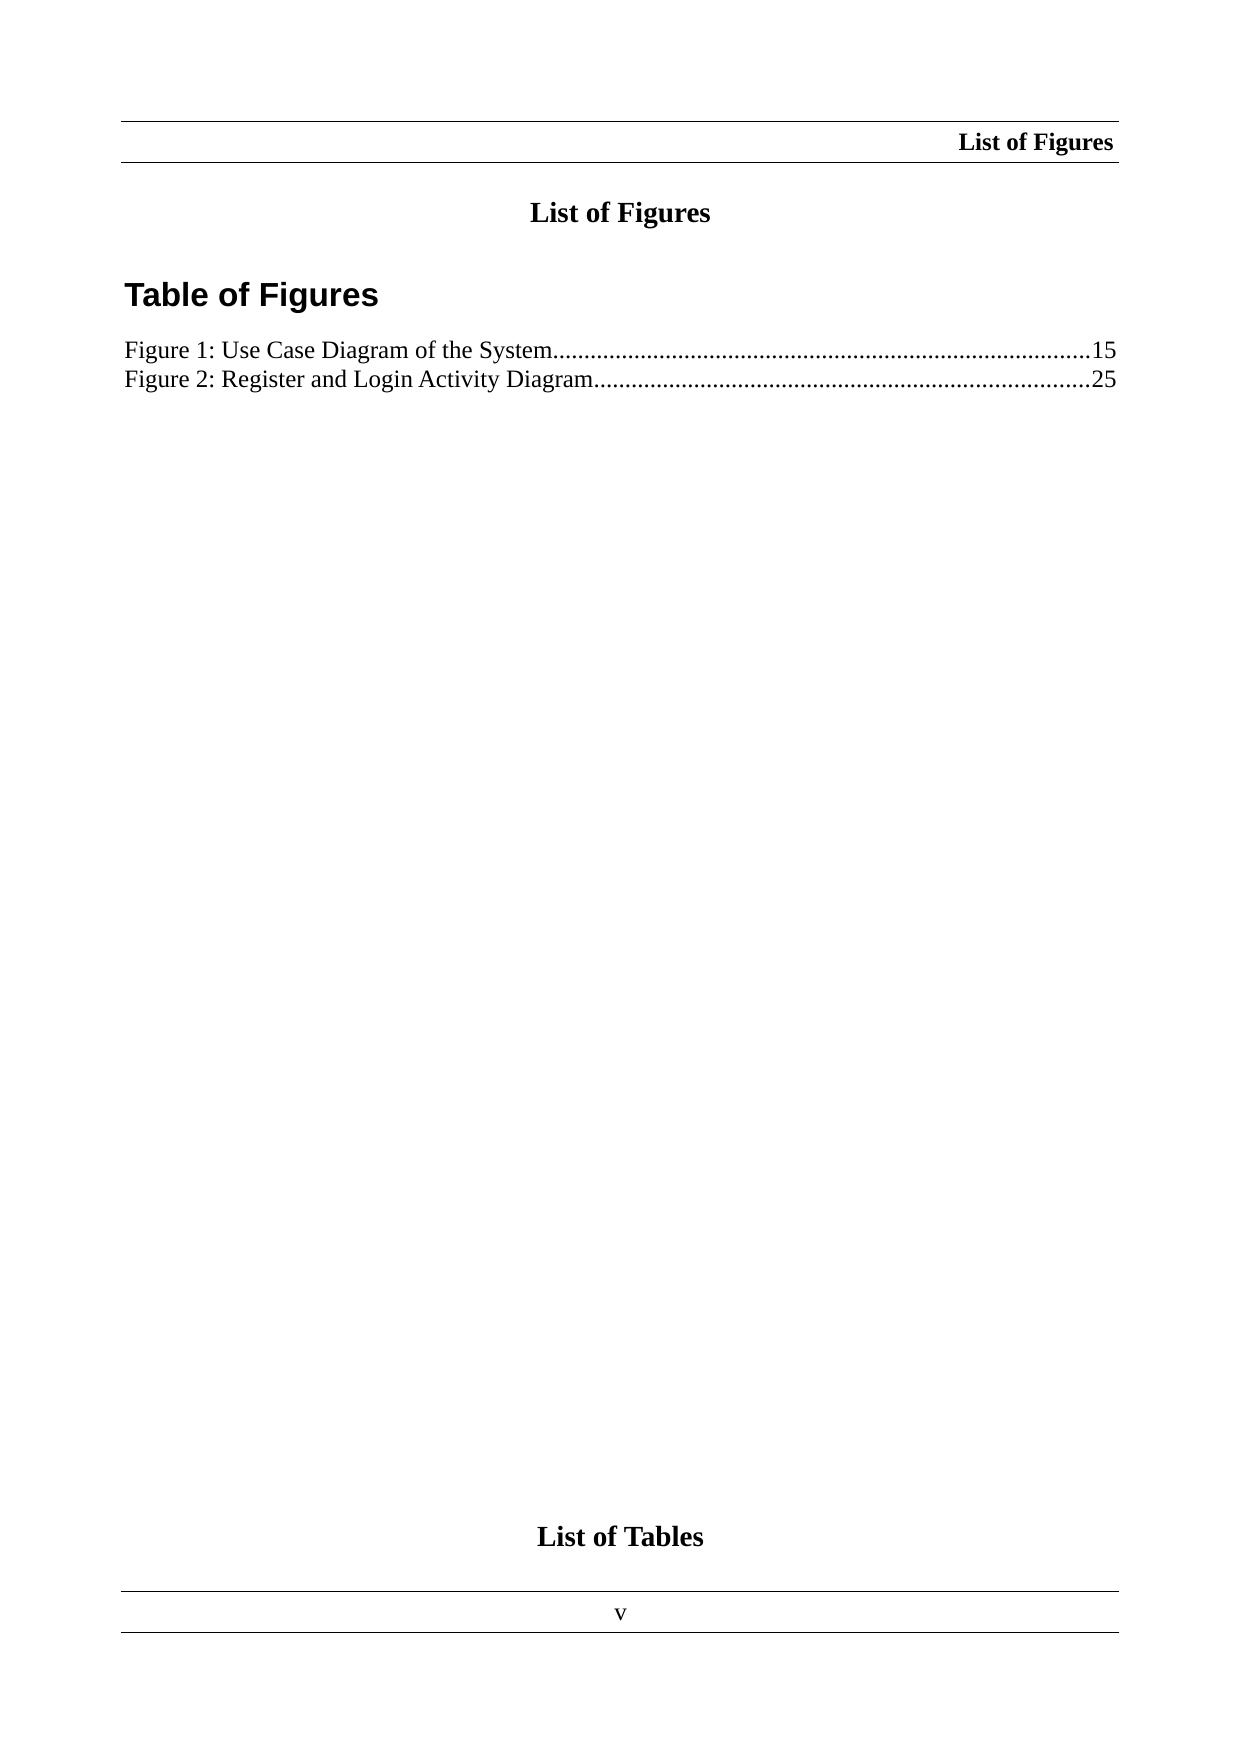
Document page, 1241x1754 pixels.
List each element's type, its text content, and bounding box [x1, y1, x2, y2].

subtitle Table of Figures [121, 272, 1119, 317]
text Figure 2: Register and Login Activity Diagram 25 [121, 364, 1119, 396]
subtitle List of Figures [121, 192, 1119, 232]
text Figure 1: Use Case Diagram of the System 15 [121, 332, 1119, 364]
subtitle List of Tables [121, 1516, 1119, 1555]
